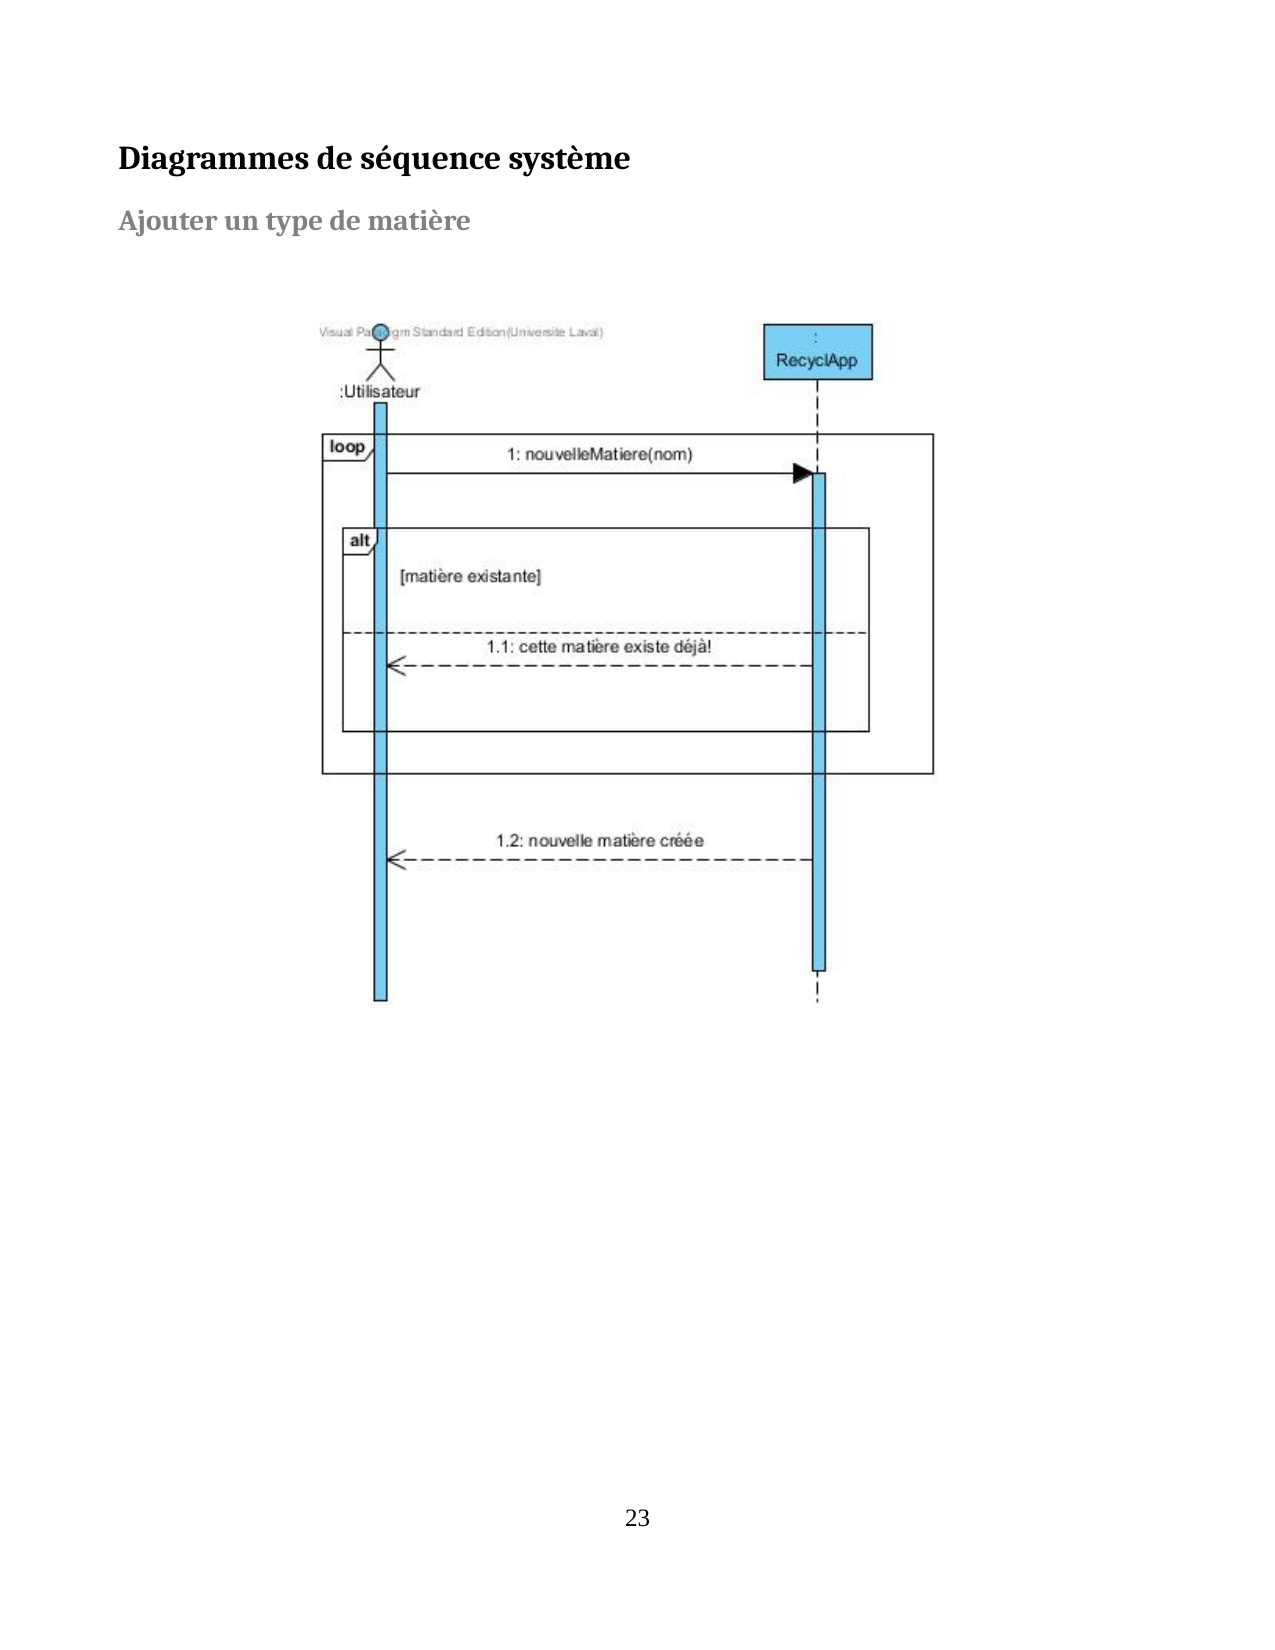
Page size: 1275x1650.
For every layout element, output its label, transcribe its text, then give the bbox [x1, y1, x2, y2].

picture [319, 321, 939, 1008]
subtitle Diagrammes de séquence système [118, 139, 1157, 177]
subtitle Ajouter un type de matière [118, 204, 1157, 238]
